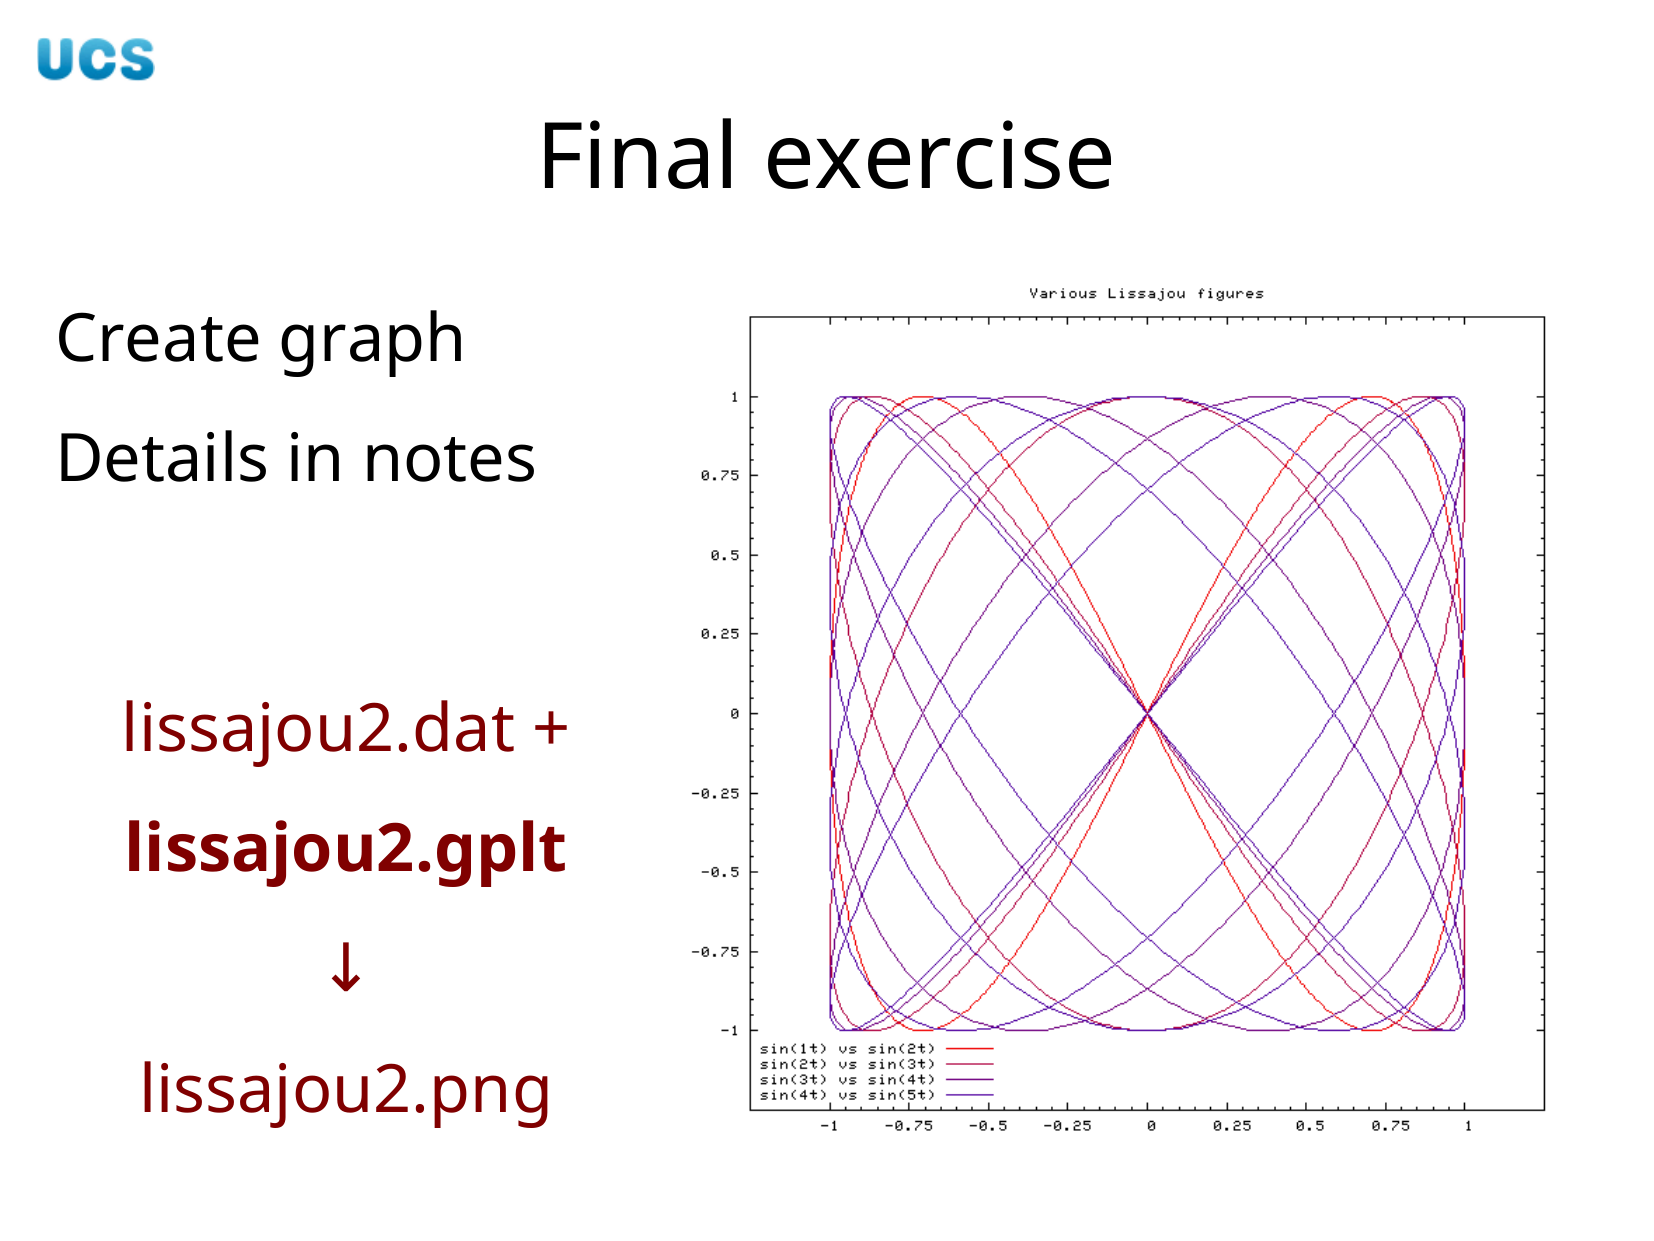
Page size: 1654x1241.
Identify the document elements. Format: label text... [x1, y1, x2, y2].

list lissajou2.dat + lissajou2.gplt ↓ lissajou2.png [37, 680, 638, 1163]
picture [37, 37, 155, 82]
title Final exercise [82, 49, 1571, 257]
list Create graph Details in notes [37, 290, 638, 638]
picture [674, 245, 1572, 1142]
